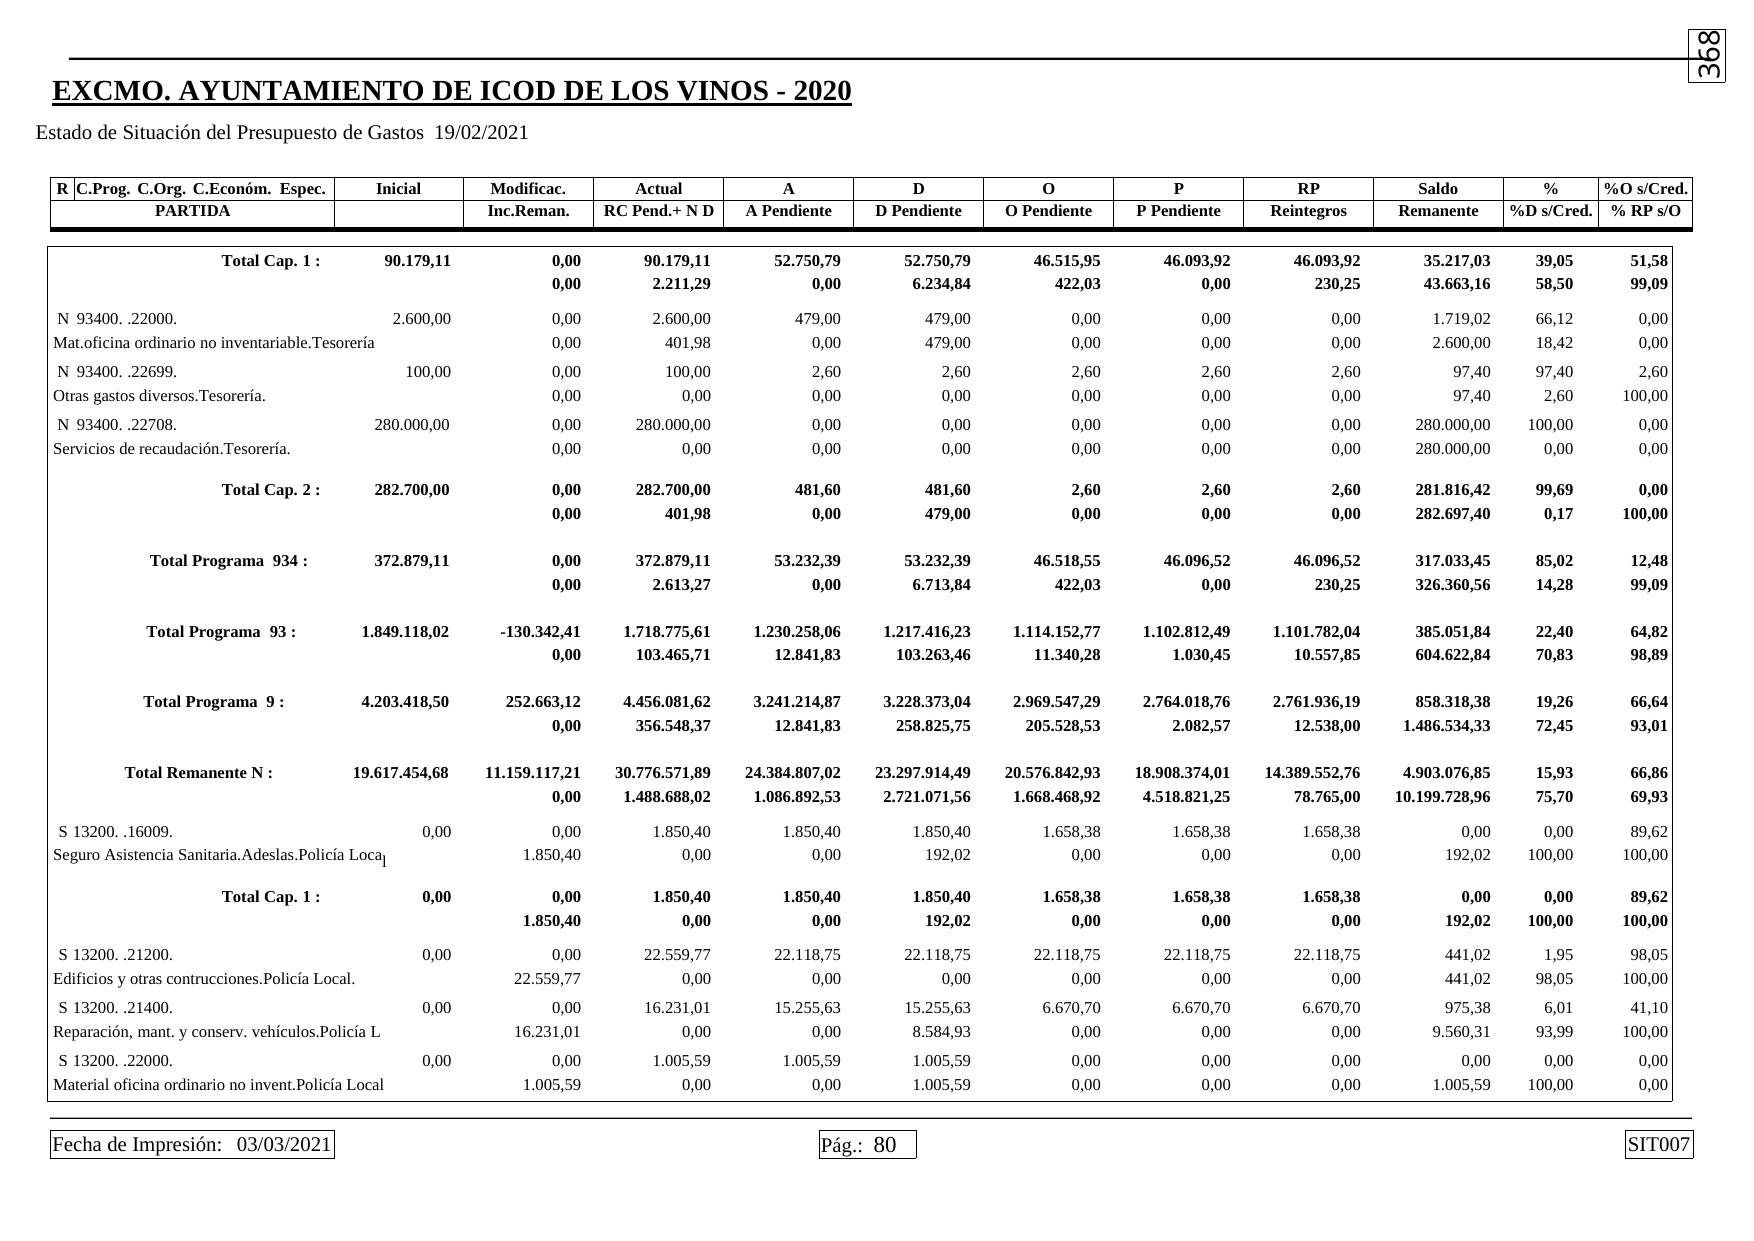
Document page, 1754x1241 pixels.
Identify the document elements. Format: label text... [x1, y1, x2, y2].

subtitle EXCMO. AYUNTAMIENTO DE ICOD DE LOS VINOS - 2020 [52, 73, 1704, 107]
text l [382, 851, 1672, 871]
text [1673, 851, 1704, 871]
text Estado de Situación del Presupuesto de Gastos 19/02/2021 [35, 120, 1704, 144]
text 368 [1689, 31, 1724, 82]
